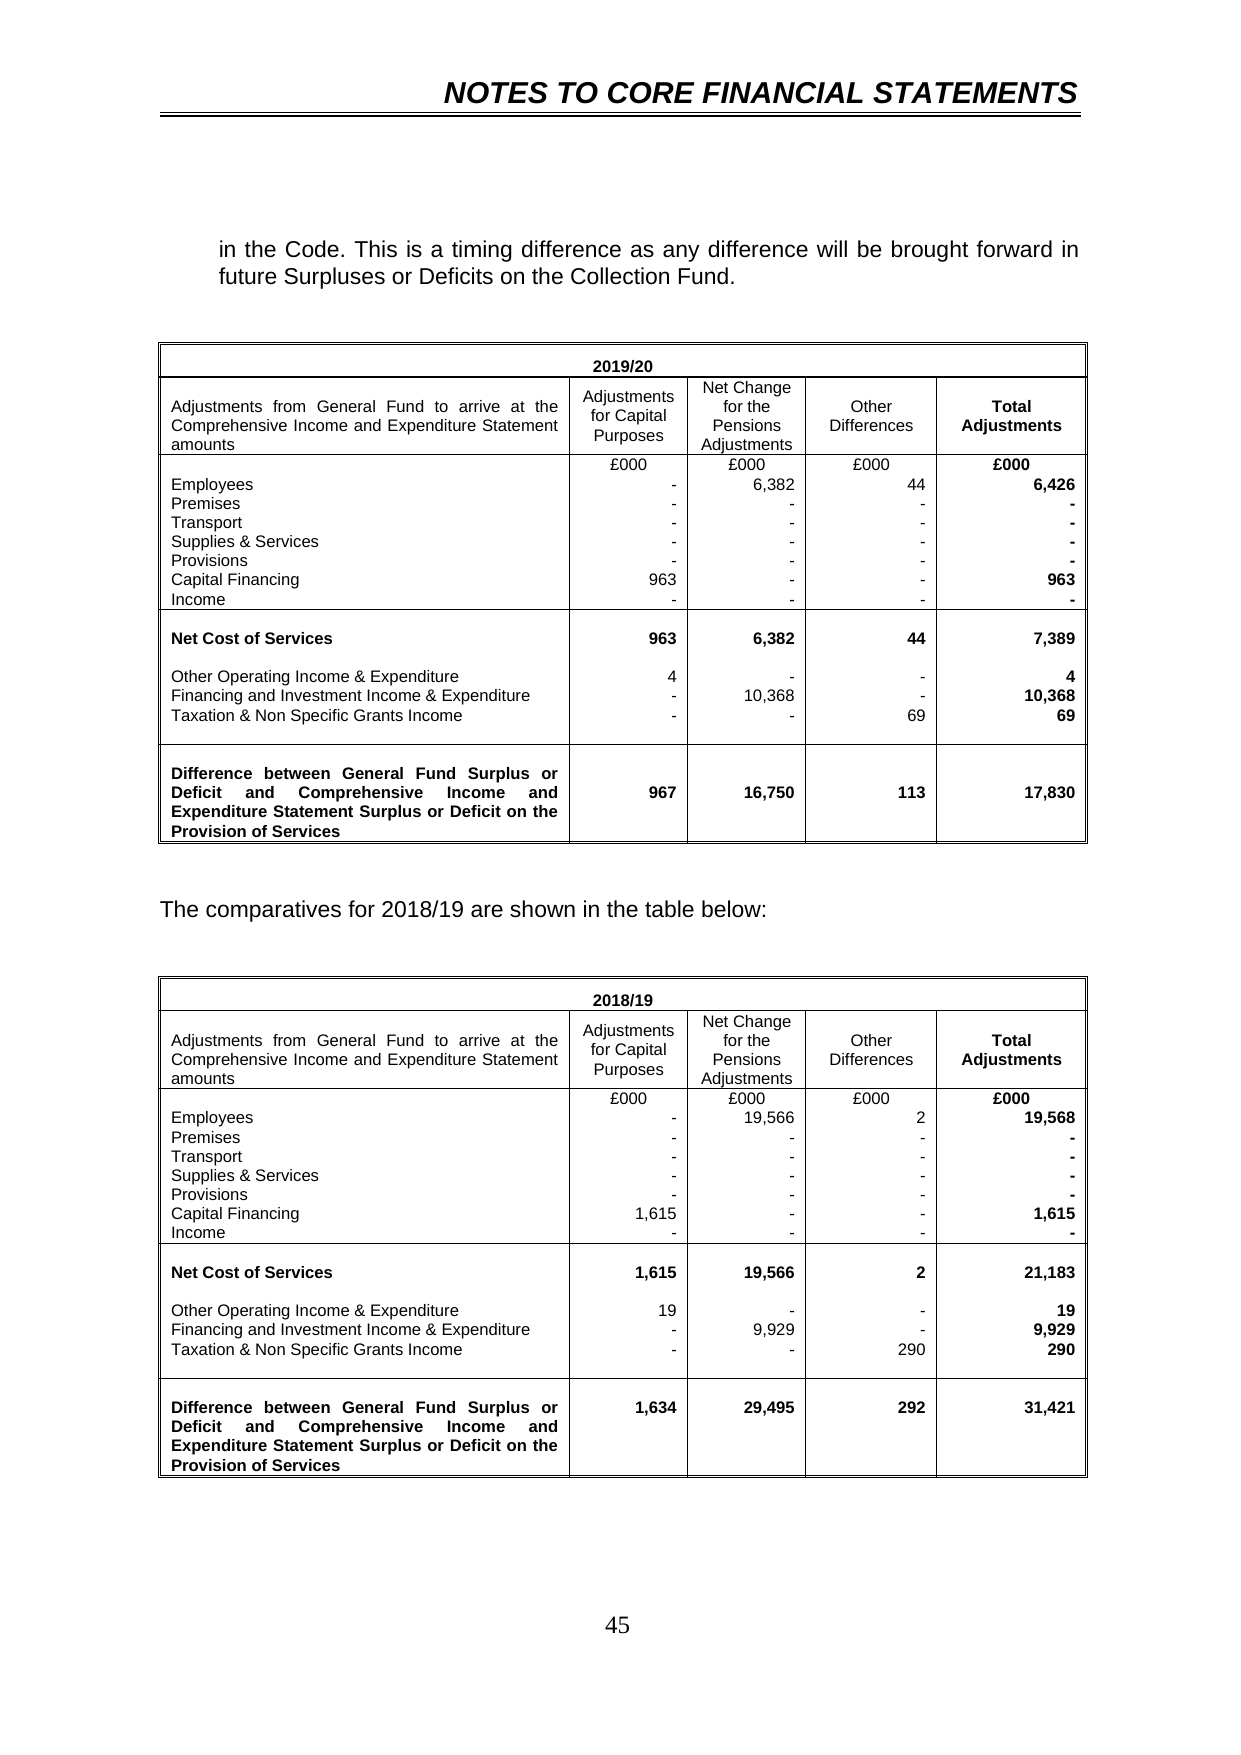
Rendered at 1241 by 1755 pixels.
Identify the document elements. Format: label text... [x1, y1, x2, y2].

table_cell 6,382 [688, 474, 805, 493]
table_cell Capital Financing [161, 1204, 569, 1223]
table_cell - [688, 1223, 805, 1242]
table_cell Income [161, 1223, 569, 1242]
table_cell 19,568 [937, 1108, 1085, 1127]
table_cell £000 [937, 455, 1085, 474]
table_cell Transport [161, 1147, 569, 1166]
table_cell [688, 1359, 805, 1378]
table_cell Transport [161, 513, 569, 532]
table_cell Employees [161, 474, 569, 493]
table_cell 2 [806, 1244, 936, 1282]
table_cell Adjustments from General Fund to arrive at the Comprehensive Income and Expenditure Statement amounts [161, 1011, 569, 1088]
table_cell - [570, 1185, 687, 1204]
table_cell 963 [570, 610, 687, 648]
table_cell 1,615 [937, 1204, 1085, 1223]
table_cell 19 9,929 [937, 1301, 1085, 1339]
table_cell [937, 725, 1085, 744]
table_cell - [688, 551, 805, 570]
table_cell Taxation & Non Specific Grants Income [161, 705, 569, 724]
table_cell 1,634 [570, 1379, 687, 1474]
table_cell [688, 725, 805, 744]
table_cell Difference between General Fund Surplus or Deficit and Comprehensive Income and Expenditure Statement Surplus or Deficit on the Provision of Services [161, 745, 569, 841]
table_cell - [688, 1185, 805, 1204]
table_cell 19 - [570, 1301, 687, 1339]
text The comparatives for 2018/19 are shown in the table below: [159, 896, 1081, 923]
table_cell [688, 648, 805, 667]
table_cell - [688, 1128, 805, 1147]
table_cell - [806, 513, 936, 532]
table_cell - [937, 589, 1085, 608]
table_cell - [937, 513, 1085, 532]
table_cell - [688, 494, 805, 513]
table_cell 19,566 [688, 1244, 805, 1282]
table_cell - [937, 532, 1085, 551]
table_cell £000 [688, 455, 805, 474]
table_cell - [937, 1128, 1085, 1147]
table_cell - - [806, 1301, 936, 1339]
table_cell 6,382 [688, 610, 805, 648]
table_cell 4 - [570, 667, 687, 705]
table_cell [937, 1359, 1085, 1378]
table_cell Capital Financing [161, 570, 569, 589]
table_cell Supplies & Services [161, 532, 569, 551]
table_cell - [570, 532, 687, 551]
table_cell [937, 648, 1085, 667]
table_cell 290 [806, 1339, 936, 1358]
table_cell [806, 648, 936, 667]
table_cell Adjustments for Capital Purposes [570, 1011, 687, 1088]
table_cell Premises [161, 494, 569, 513]
table_cell - [937, 551, 1085, 570]
table_cell - [570, 705, 687, 724]
table_cell - [937, 1166, 1085, 1185]
table_cell - [806, 1185, 936, 1204]
table_cell - [688, 1339, 805, 1358]
table_cell [570, 725, 687, 744]
table_cell 4 10,368 [937, 667, 1085, 705]
table_cell - [570, 551, 687, 570]
table_cell 17,830 [937, 745, 1085, 841]
table_cell - [570, 1128, 687, 1147]
table_cell - [806, 551, 936, 570]
table_cell - [806, 1128, 936, 1147]
table_cell [161, 1089, 569, 1108]
table_header 2019/20 [161, 345, 1085, 376]
table_cell 2 [806, 1108, 936, 1127]
table_cell - [806, 1166, 936, 1185]
table_cell £000 [570, 455, 687, 474]
table_cell 963 [937, 570, 1085, 589]
table_cell Net Cost of Services [161, 1244, 569, 1282]
table_cell - [937, 494, 1085, 513]
table_cell - [806, 570, 936, 589]
table_cell - [937, 1223, 1085, 1242]
table_cell - [570, 474, 687, 493]
table_cell 292 [806, 1379, 936, 1474]
table_cell - [688, 705, 805, 724]
table_cell Taxation & Non Specific Grants Income [161, 1339, 569, 1358]
table_cell 113 [806, 745, 936, 841]
table_cell 19,566 [688, 1108, 805, 1127]
table_cell Premises [161, 1128, 569, 1147]
table_cell £000 [937, 1089, 1085, 1108]
table_header 2018/19 [161, 979, 1085, 1010]
table_cell - [570, 1166, 687, 1185]
table_cell 1,615 [570, 1204, 687, 1223]
table_cell - [570, 1339, 687, 1358]
table_cell Other Operating Income & Expenditure Financing and Investment Income & Expenditure [161, 1301, 569, 1339]
table_cell - [570, 589, 687, 608]
table_cell [806, 725, 936, 744]
table_cell 69 [937, 705, 1085, 724]
table_cell £000 [806, 455, 936, 474]
table_cell Total Adjustments [937, 378, 1085, 454]
text in the Code. This is a timing difference as any difference will be brought forward in future Surpluses or Deficits on the Collection Fund. [218, 236, 1081, 289]
table_cell - [806, 1147, 936, 1166]
table_cell Other Operating Income & Expenditure Financing and Investment Income & Expenditure [161, 667, 569, 705]
table_cell [806, 1359, 936, 1378]
table_cell [161, 648, 569, 667]
table_cell 21,183 [937, 1244, 1085, 1282]
table_cell Provisions [161, 551, 569, 570]
table_cell Net Change for the Pensions Adjustments [688, 1011, 805, 1088]
table_cell Other Differences [806, 378, 936, 454]
table_cell - [570, 513, 687, 532]
table_cell Total Adjustments [937, 1011, 1085, 1088]
table_cell - [806, 1204, 936, 1223]
table_cell Supplies & Services [161, 1166, 569, 1185]
table_cell 6,426 [937, 474, 1085, 493]
table_cell - [937, 1185, 1085, 1204]
table_cell - [570, 1108, 687, 1127]
table_cell 69 [806, 705, 936, 724]
table_cell [161, 455, 569, 474]
table_cell - [937, 1147, 1085, 1166]
table_cell 290 [937, 1339, 1085, 1358]
table_cell Adjustments for Capital Purposes [570, 378, 687, 454]
table_cell - [806, 532, 936, 551]
table_cell 1,615 [570, 1244, 687, 1282]
table_cell - [570, 1223, 687, 1242]
table_cell - 9,929 [688, 1301, 805, 1339]
table_cell - [688, 1204, 805, 1223]
table_cell - [688, 589, 805, 608]
table_cell £000 [806, 1089, 936, 1108]
table_cell - [806, 589, 936, 608]
table_cell - [688, 1147, 805, 1166]
table_cell - [806, 494, 936, 513]
table_cell [806, 1282, 936, 1301]
table_cell [688, 1282, 805, 1301]
table_cell 16,750 [688, 745, 805, 841]
table_cell - [570, 1147, 687, 1166]
table_cell Employees [161, 1108, 569, 1127]
table_cell Provisions [161, 1185, 569, 1204]
table_cell 44 [806, 610, 936, 648]
table_cell 29,495 [688, 1379, 805, 1474]
table_cell 31,421 [937, 1379, 1085, 1474]
table_cell [161, 725, 569, 744]
table_cell Adjustments from General Fund to arrive at the Comprehensive Income and Expenditure Statement amounts [161, 378, 569, 454]
table_cell £000 [570, 1089, 687, 1108]
table_cell Net Change for the Pensions Adjustments [688, 378, 805, 454]
table_cell 7,389 [937, 610, 1085, 648]
table_cell - - [806, 667, 936, 705]
table_cell 44 [806, 474, 936, 493]
table_cell Net Cost of Services [161, 610, 569, 648]
table_cell - [688, 513, 805, 532]
table_cell - [806, 1223, 936, 1242]
table_cell Other Differences [806, 1011, 936, 1088]
table_cell [937, 1282, 1085, 1301]
table_cell Difference between General Fund Surplus or Deficit and Comprehensive Income and Expenditure Statement Surplus or Deficit on the Provision of Services [161, 1379, 569, 1474]
table_cell - [688, 532, 805, 551]
table_cell 967 [570, 745, 687, 841]
table_cell [570, 1359, 687, 1378]
table_cell - 10,368 [688, 667, 805, 705]
table_cell - [688, 570, 805, 589]
table_cell [161, 1359, 569, 1378]
table_cell Income [161, 589, 569, 608]
table_cell 963 [570, 570, 687, 589]
table_cell £000 [688, 1089, 805, 1108]
table_cell [570, 1282, 687, 1301]
table_cell - [570, 494, 687, 513]
table_cell - [688, 1166, 805, 1185]
table_cell [570, 648, 687, 667]
table_cell [161, 1282, 569, 1301]
